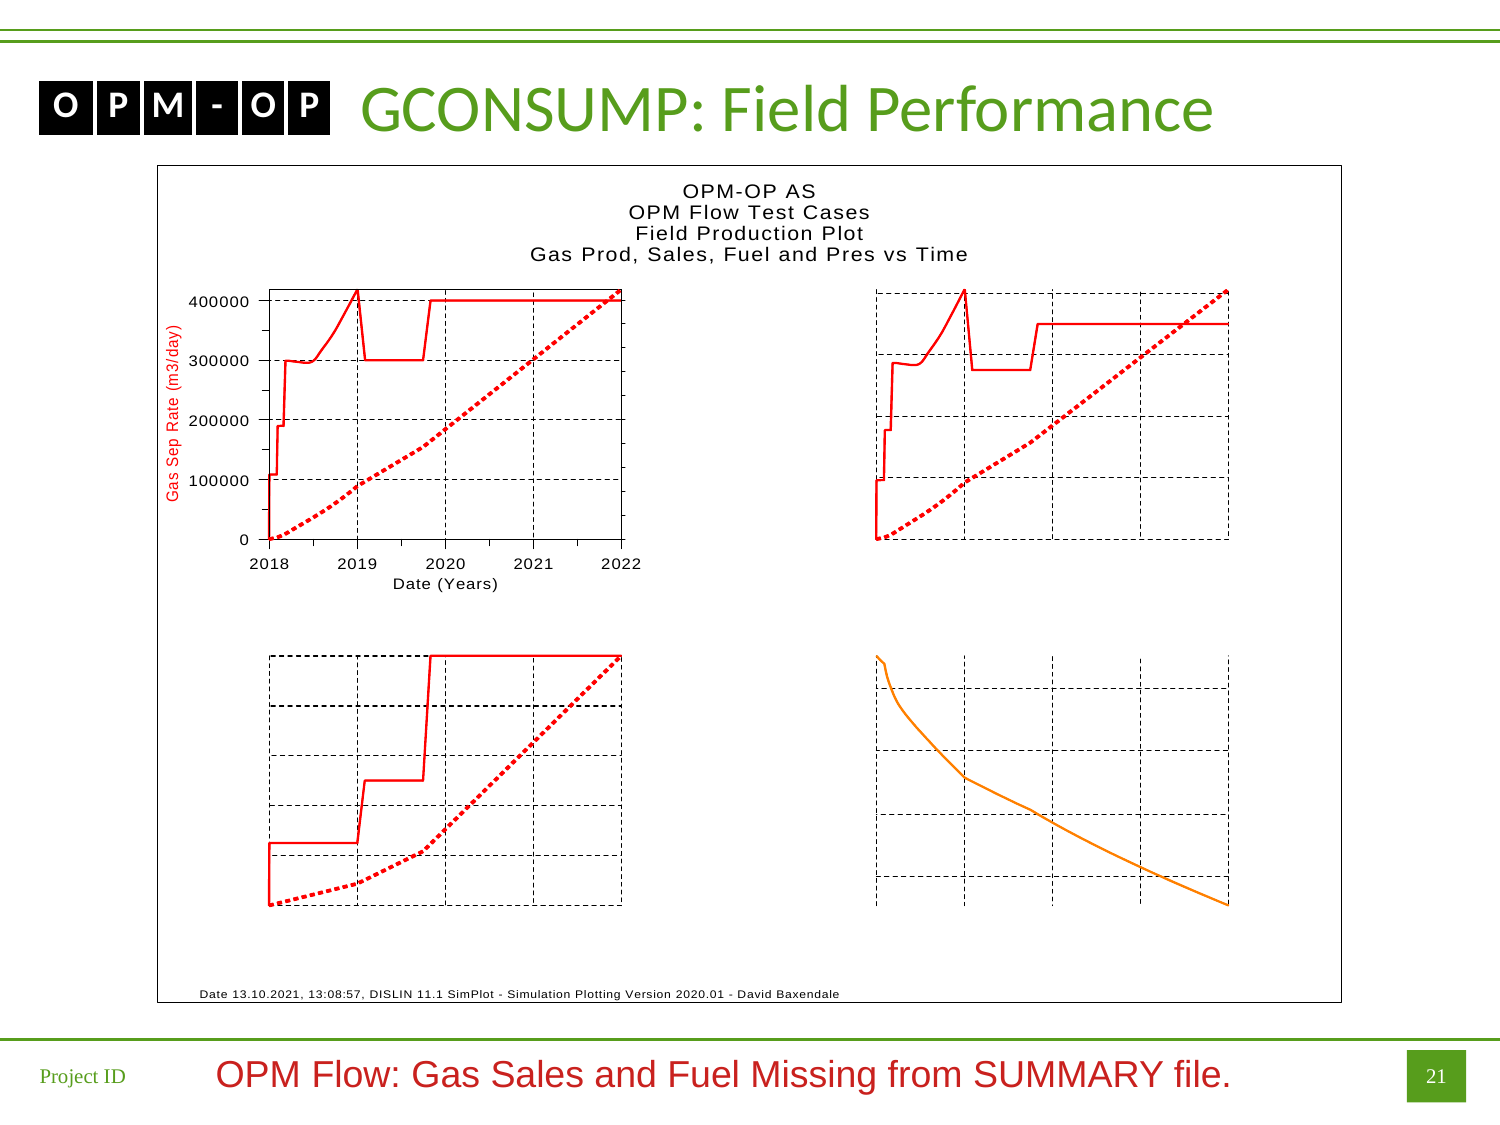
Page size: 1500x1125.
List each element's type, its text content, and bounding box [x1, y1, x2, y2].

title GCONSUMP: Field Performance [360, 77, 1425, 153]
text_box OPM Flow: Gas Sales and Fuel Missing from SUMMARY file. [200, 1046, 1335, 1110]
picture [157, 165, 1343, 1004]
